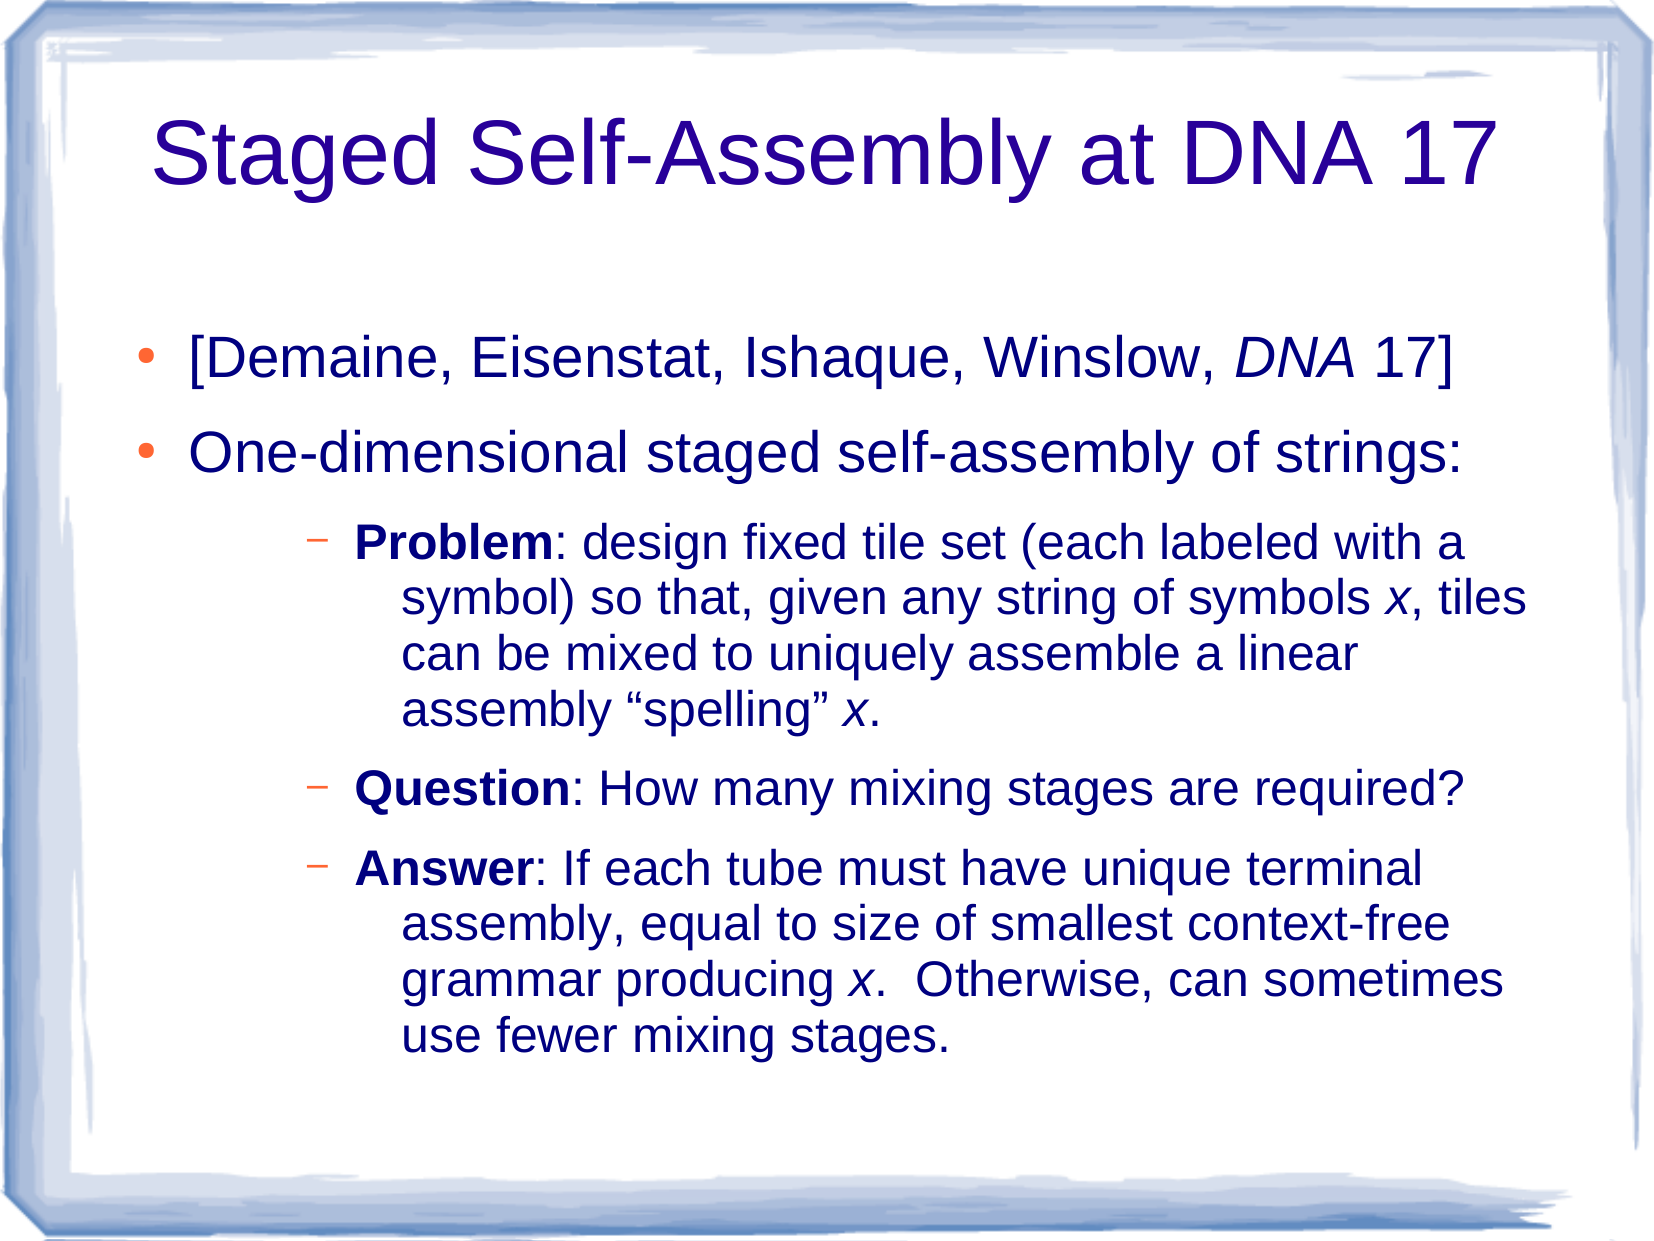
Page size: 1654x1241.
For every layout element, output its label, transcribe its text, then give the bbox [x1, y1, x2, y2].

list [Demaine, Eisenstat, Ishaque, Winslow, DNA 17] One-dimensional staged self-assembly of strings: Problem: design fixed tile set (each labeled with a symbol) so that, given any string of symbols x, tiles can be mixed to uniquely assemble a linear assembly “spelling” x. Question: How many mixing stages are required? Answer: If each tube must have unique terminal assembly, equal to size of smallest context-free grammar producing x. Otherwise, can sometimes use fewer mixing stages. [118, 324, 1571, 1144]
picture [0, 0, 1654, 1241]
title Staged Self-Assembly at DNA 17 [82, 49, 1571, 257]
